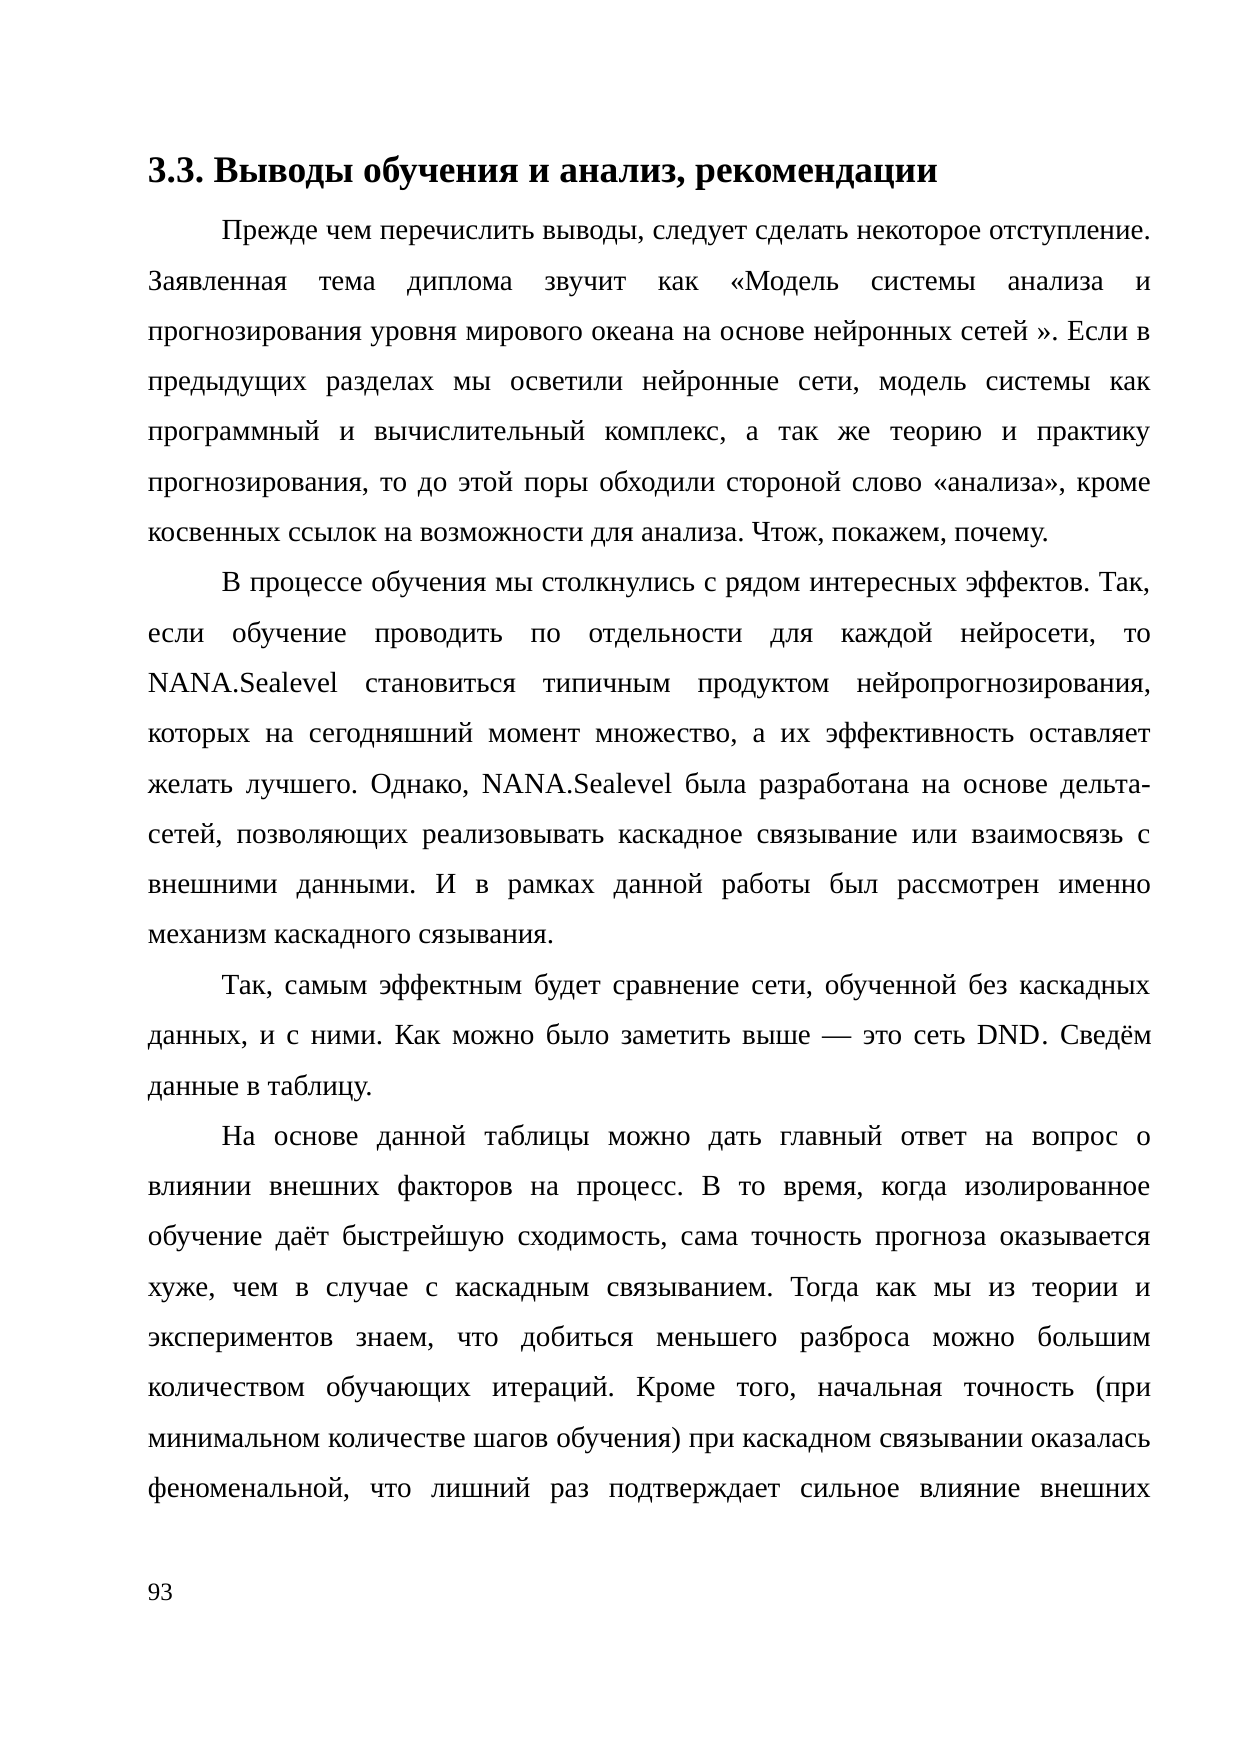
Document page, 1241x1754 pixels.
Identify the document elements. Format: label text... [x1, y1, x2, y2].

text На основе данной таблицы можно дать главный ответ на вопрос о влиянии внешних факторов на процесс. В то время, когда изолированное обучение даёт быстрейшую сходимость, сама точность прогноза оказывается хуже, чем в случае с каскадным связыванием. Тогда как мы из теории и экспериментов знаем, что добиться меньшего разброса можно большим количеством обучающих итераций. Кроме того, начальная точность (при минимальном количестве шагов обучения) при каскадном связывании оказалась феноменальной, что лишний раз подтверждает сильное влияние внешних [148, 1118, 1152, 1504]
text Так, самым эффектным будет сравнение сети, обученной без каскадных данных, и с ними. Как можно было заметить выше — это сеть DND. Сведём данные в таблицу. [148, 967, 1152, 1101]
text 3.3. Выводы обучения и анализ, рекомендации [148, 148, 1152, 191]
text Прежде чем перечислить выводы, следует сделать некоторое отступление. Заявленная тема диплома звучит как «Модель системы анализа и прогнозирования уровня мирового океана на основе нейронных сетей ». Если в предыдущих разделах мы осветили нейронные сети, модель системы как программный и вычислительный комплекс, а так же теорию и практику прогнозирования, то до этой поры обходили стороной слово «анализа», кроме косвенных ссылок на возможности для анализа. Чтож, покажем, почему. [148, 212, 1152, 548]
text В процессе обучения мы столкнулись с рядом интересных эффектов. Так, если обучение проводить по отдельности для каждой нейросети, то NANA.Sealevel становиться типичным продуктом нейропрогнозирования, которых на сегодняшний момент множество, а их эффективность оставляет желать лучшего. Однако, NANA.Sealevel была разработана на основе дельта-сетей, позволяющих реализовывать каскадное связывание или взаимосвязь с внешними данными. И в рамках данной работы был рассмотрен именно механизм каскадного сязывания. [148, 564, 1152, 950]
